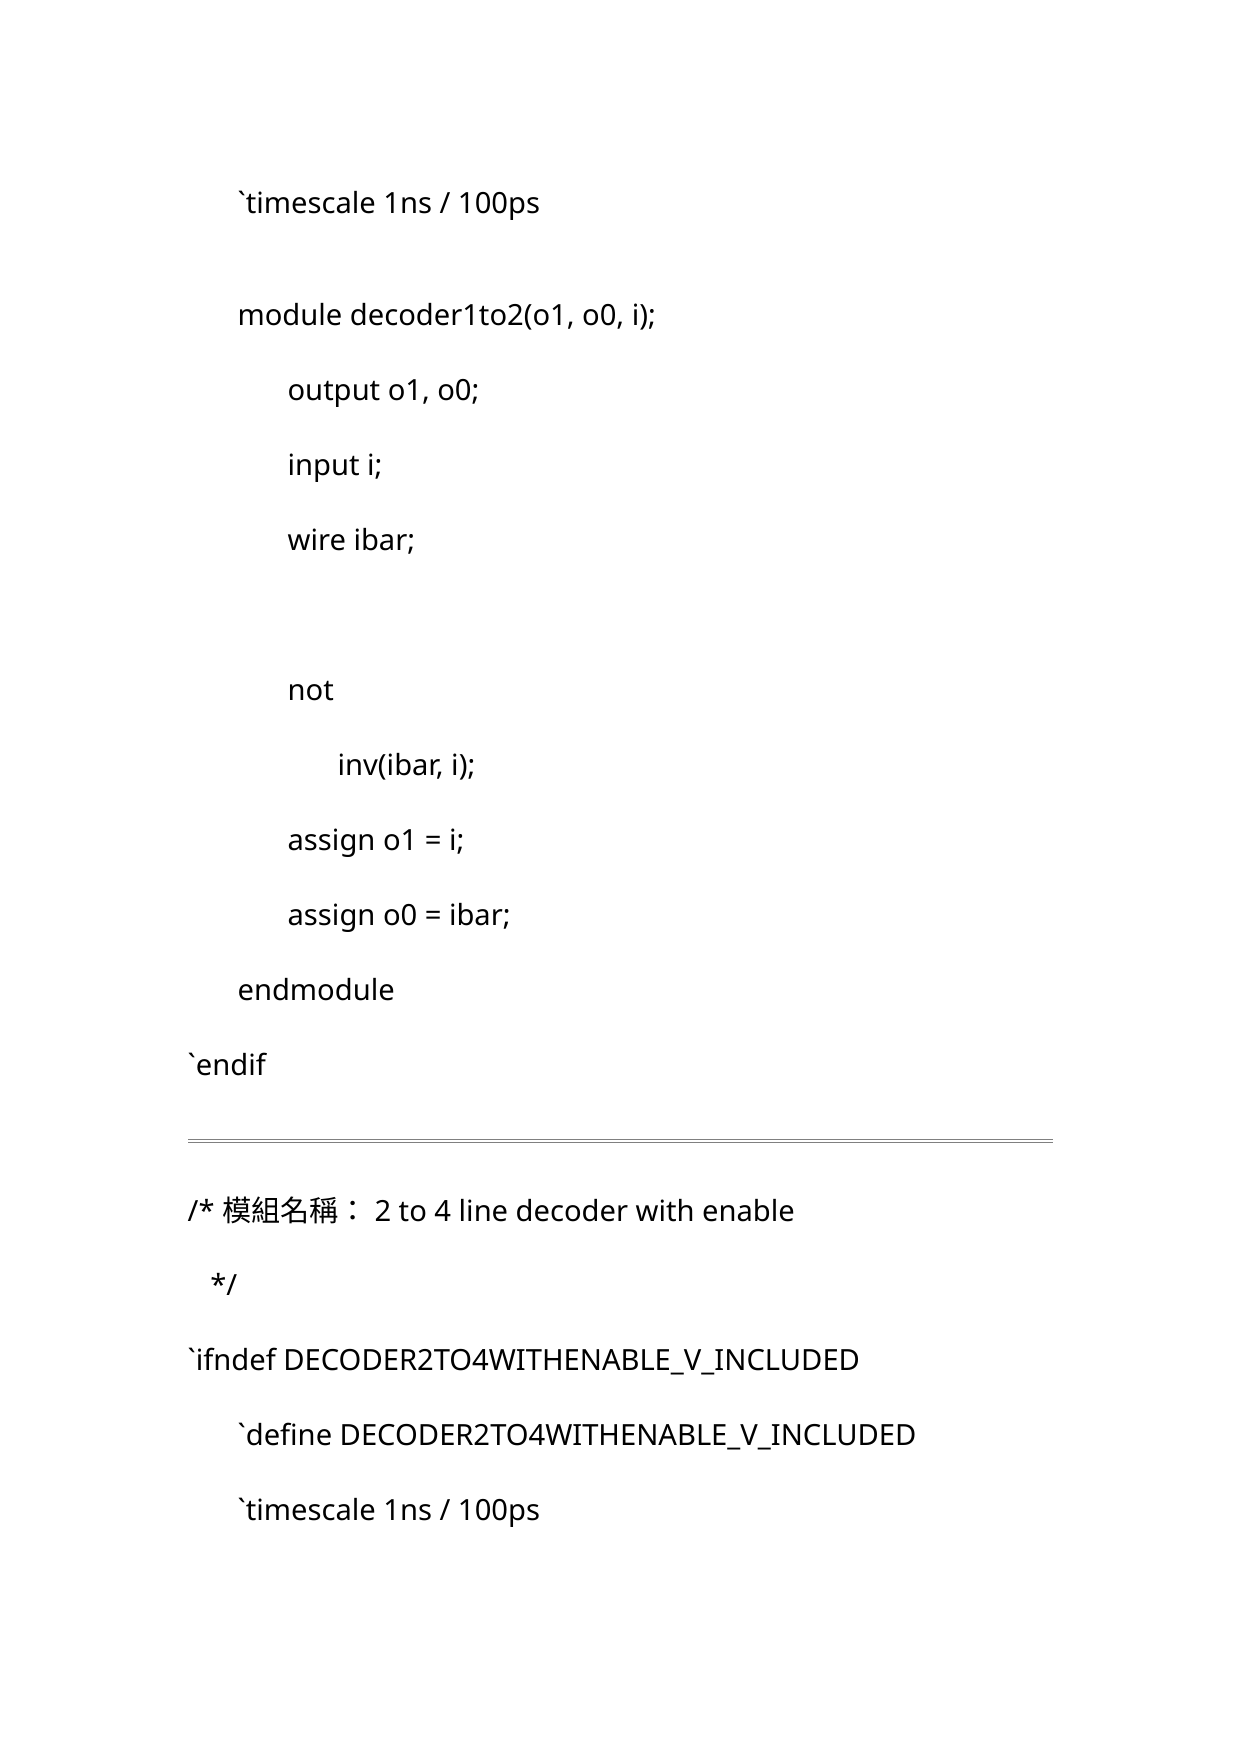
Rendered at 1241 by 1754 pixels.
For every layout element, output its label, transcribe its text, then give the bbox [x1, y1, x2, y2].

text endmodule [187, 952, 1053, 1027]
text assign o1 = i; [187, 802, 1053, 877]
text inv(ibar, i); [187, 727, 1053, 802]
text `timescale 1ns / 100ps [187, 1471, 1053, 1546]
text not [187, 652, 1053, 727]
text assign o0 = ibar; [187, 877, 1053, 952]
text input i; [187, 427, 1053, 502]
text /* 模組名稱： 2 to 4 line decoder with enable [187, 1171, 1053, 1246]
text `timescale 1ns / 100ps [187, 164, 1053, 239]
text `define DECODER2TO4WITHENABLE_V_INCLUDED [187, 1396, 1053, 1471]
text output o1, o0; [187, 352, 1053, 427]
text */ [187, 1246, 1053, 1321]
text `endif [187, 1027, 1053, 1102]
text module decoder1to2(o1, o0, i); [187, 277, 1053, 352]
text wire ibar; [187, 502, 1053, 577]
text `ifndef DECODER2TO4WITHENABLE_V_INCLUDED [187, 1321, 1053, 1396]
